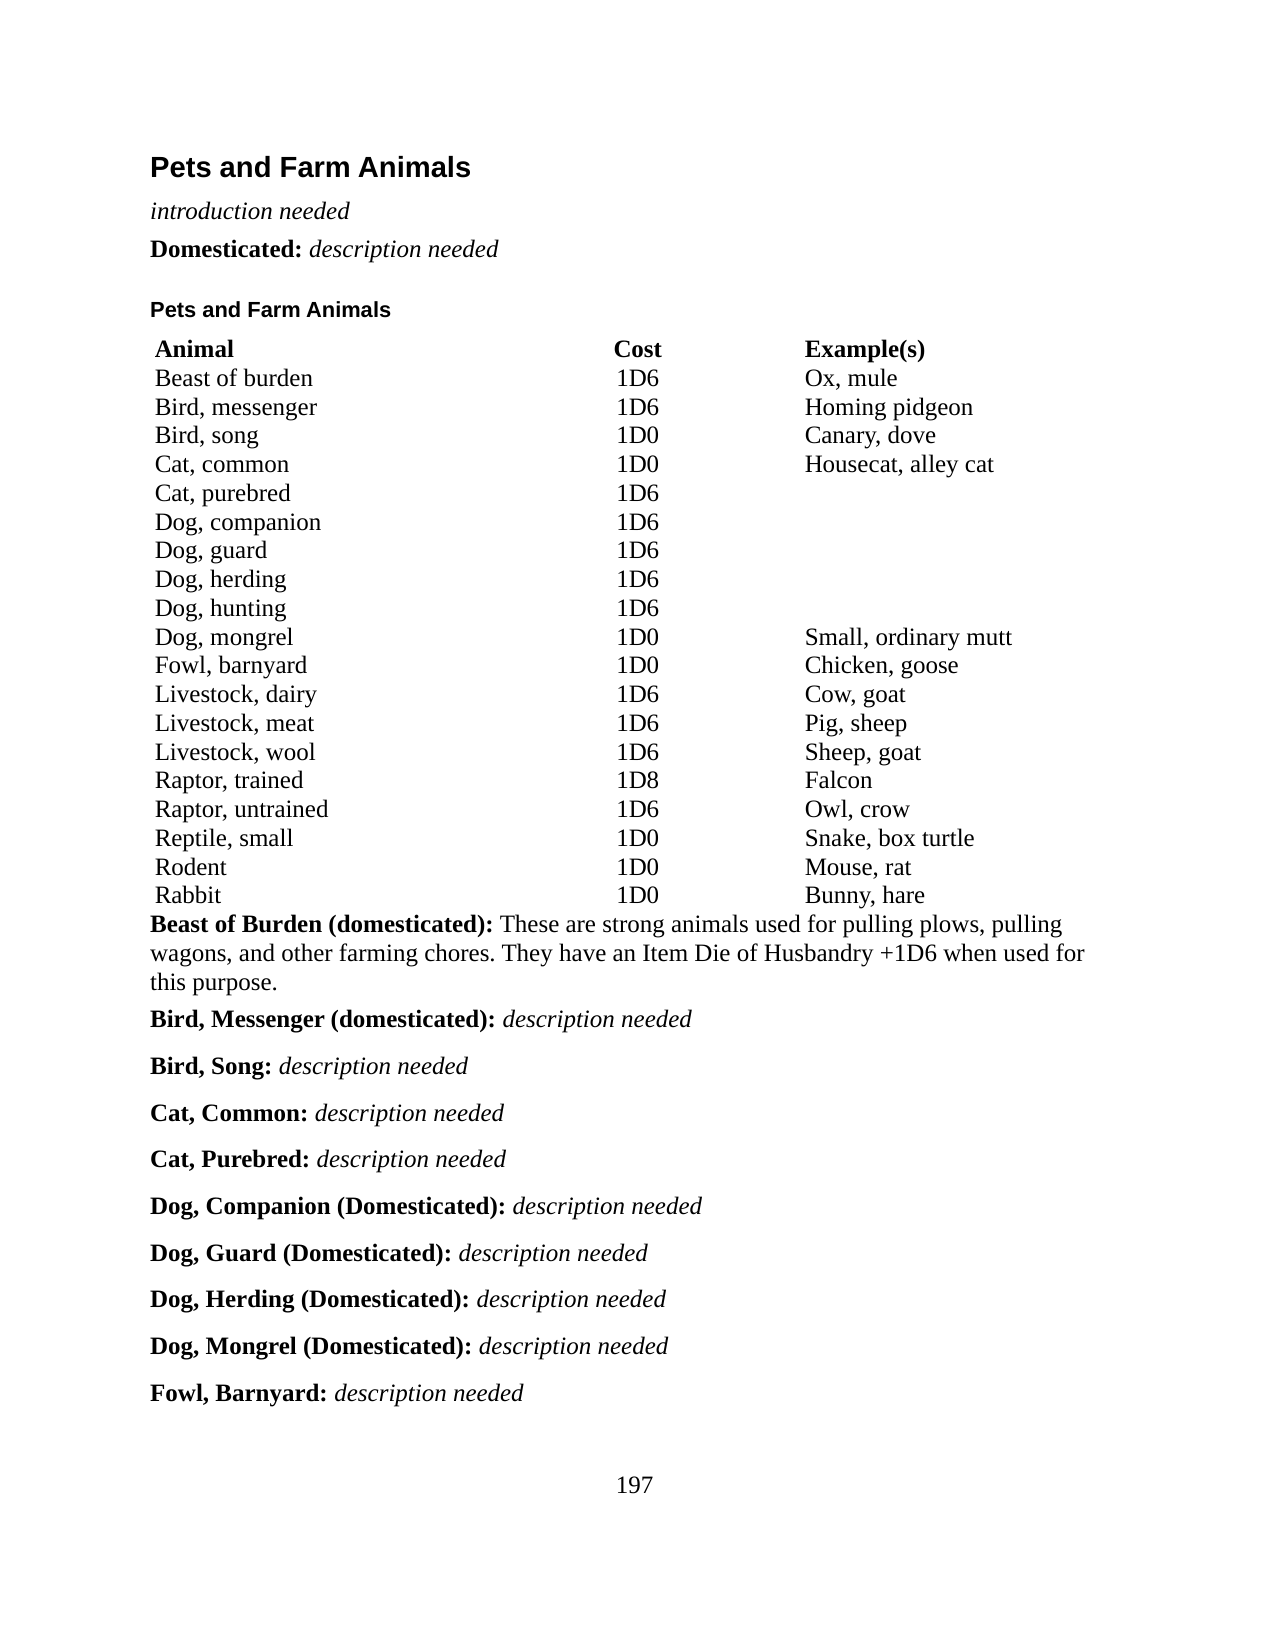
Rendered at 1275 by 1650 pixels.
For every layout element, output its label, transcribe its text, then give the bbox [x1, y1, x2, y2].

table_cell 1D6 [475, 794, 800, 823]
table_cell [800, 478, 1125, 507]
table_cell Raptor, trained [150, 765, 475, 794]
table_cell Livestock, wool [150, 737, 475, 765]
text Beast of Burden (domesticated): These are strong animals used for pulling plows, pulling wagons, and other farming chores. They have an Item Die of Husbandry +1D6 when used for this purpose. [150, 909, 1125, 995]
text Cat, Purebred: description needed [150, 1144, 1125, 1173]
table_cell Pig, sheep [800, 708, 1125, 737]
table_cell Chicken, goose [800, 650, 1125, 679]
table_cell [800, 593, 1125, 622]
table_cell 1D6 [475, 593, 800, 622]
table_cell [800, 507, 1125, 535]
table_cell Snake, box turtle [800, 823, 1125, 852]
text Cat, Common: description needed [150, 1098, 1125, 1126]
text Dog, Herding (Domesticated): description needed [150, 1284, 1125, 1313]
table_cell 1D6 [475, 535, 800, 564]
table_cell Reptile, small [150, 823, 475, 852]
table_cell Cow, goat [800, 679, 1125, 708]
table_cell Small, ordinary mutt [800, 622, 1125, 650]
table_cell Fowl, barnyard [150, 650, 475, 679]
table_header Example(s) [800, 334, 1125, 363]
table_cell 1D8 [475, 765, 800, 794]
table_cell Canary, dove [800, 420, 1125, 449]
table_cell Cat, purebred [150, 478, 475, 507]
table_cell 1D0 [475, 823, 800, 852]
table_header Cost [475, 334, 800, 363]
table_cell 1D0 [475, 449, 800, 478]
table_cell 1D0 [475, 622, 800, 650]
table_cell Raptor, untrained [150, 794, 475, 823]
table_cell 1D6 [475, 708, 800, 737]
table_cell [800, 535, 1125, 564]
table_cell Owl, crow [800, 794, 1125, 823]
text introduction needed [150, 196, 1125, 225]
table_cell Homing pidgeon [800, 392, 1125, 420]
table_cell Rabbit [150, 880, 475, 909]
table_cell Mouse, rat [800, 852, 1125, 880]
table_cell Bird, song [150, 420, 475, 449]
table_cell 1D6 [475, 478, 800, 507]
table_cell 1D6 [475, 363, 800, 392]
table_cell [800, 564, 1125, 593]
table_cell Dog, guard [150, 535, 475, 564]
table_cell Dog, mongrel [150, 622, 475, 650]
subtitle Pets and Farm Animals [150, 150, 1125, 183]
table_cell Bunny, hare [800, 880, 1125, 909]
table_cell Dog, herding [150, 564, 475, 593]
table_cell Bird, messenger [150, 392, 475, 420]
text Dog, Guard (Domesticated): description needed [150, 1238, 1125, 1266]
table_cell Beast of burden [150, 363, 475, 392]
table_cell Dog, companion [150, 507, 475, 535]
table_cell 1D6 [475, 392, 800, 420]
table_cell Sheep, goat [800, 737, 1125, 765]
table_cell 1D6 [475, 737, 800, 765]
table_cell 1D6 [475, 679, 800, 708]
table_cell Housecat, alley cat [800, 449, 1125, 478]
text Dog, Companion (Domesticated): description needed [150, 1191, 1125, 1220]
table_cell 1D0 [475, 420, 800, 449]
table_cell Falcon [800, 765, 1125, 794]
table_cell 1D6 [475, 564, 800, 593]
table_cell 1D0 [475, 650, 800, 679]
table_cell Dog, hunting [150, 593, 475, 622]
text Bird, Song: description needed [150, 1051, 1125, 1080]
subtitle Pets and Farm Animals [150, 296, 1125, 322]
table_header Animal [150, 334, 475, 363]
table_cell Livestock, dairy [150, 679, 475, 708]
text Bird, Messenger (domesticated): description needed [150, 1004, 1125, 1033]
text Dog, Mongrel (Domesticated): description needed [150, 1331, 1125, 1360]
table_cell Cat, common [150, 449, 475, 478]
table_cell Livestock, meat [150, 708, 475, 737]
table_cell Rodent [150, 852, 475, 880]
table_cell 1D0 [475, 880, 800, 909]
text Domesticated: description needed [150, 234, 1125, 262]
table_cell 1D6 [475, 507, 800, 535]
table_cell Ox, mule [800, 363, 1125, 392]
table_cell 1D0 [475, 852, 800, 880]
text Fowl, Barnyard: description needed [150, 1378, 1125, 1406]
